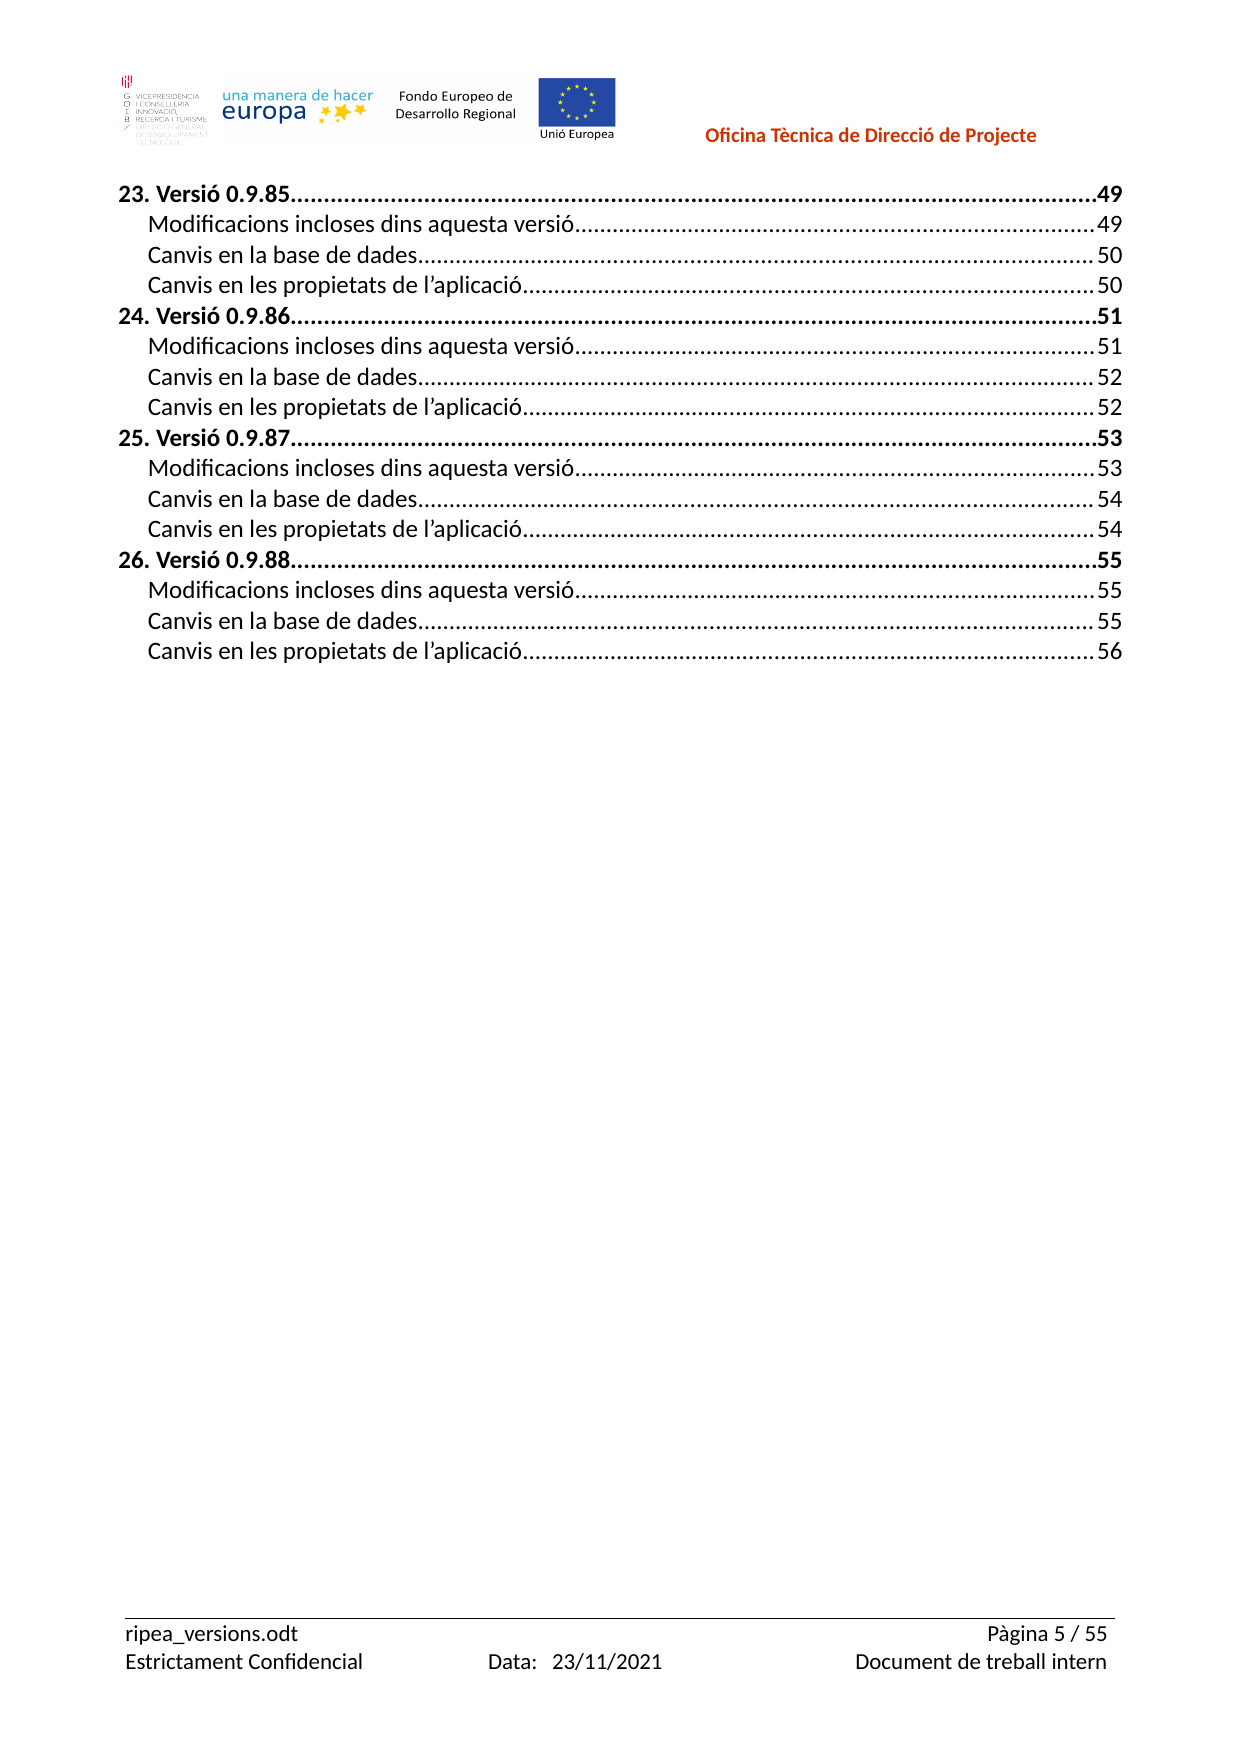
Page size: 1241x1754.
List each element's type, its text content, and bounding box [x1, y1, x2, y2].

text Canvis en les propietats de l’aplicació 56 [148, 636, 1122, 666]
text Canvis en la base de dades 52 [148, 361, 1122, 391]
text Modificacions incloses dins aquesta versió 51 [148, 330, 1122, 361]
picture [118, 73, 213, 147]
text Modificacions incloses dins aquesta versió 49 [148, 208, 1122, 239]
text Canvis en la base de dades 54 [148, 483, 1122, 513]
text 24. Versió 0.9.86 51 [118, 300, 1122, 330]
text Modificacions incloses dins aquesta versió 53 [148, 452, 1122, 483]
text Canvis en les propietats de l’aplicació 52 [148, 391, 1122, 422]
text Canvis en les propietats de l’aplicació 54 [148, 513, 1122, 544]
picture [219, 73, 621, 147]
text 26. Versió 0.9.88 55 [118, 544, 1122, 574]
text 25. Versió 0.9.87 53 [118, 422, 1122, 452]
text 23. Versió 0.9.85 49 [118, 178, 1122, 208]
text Modificacions incloses dins aquesta versió 55 [148, 574, 1122, 605]
text Canvis en la base de dades 55 [148, 605, 1122, 636]
text Canvis en la base de dades 50 [148, 239, 1122, 269]
text Canvis en les propietats de l’aplicació 50 [148, 269, 1122, 300]
